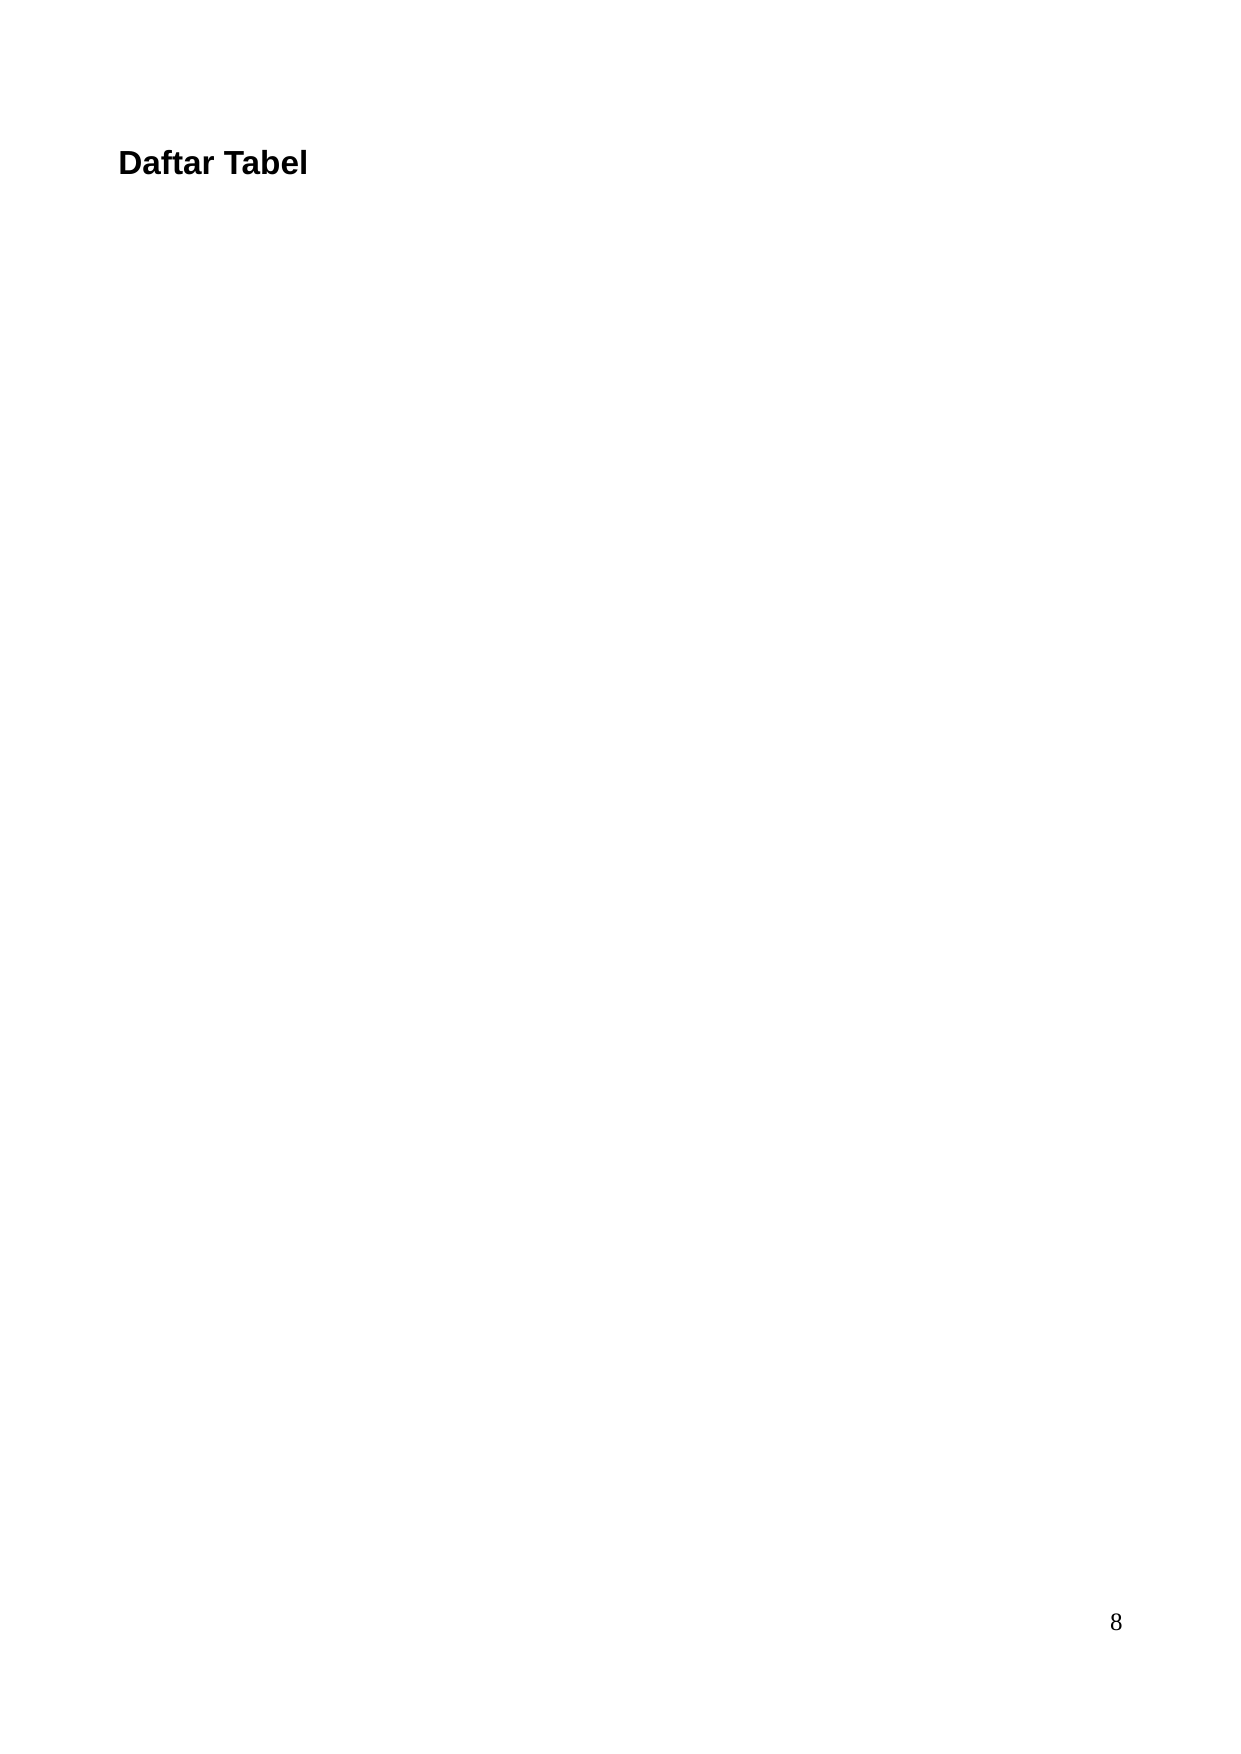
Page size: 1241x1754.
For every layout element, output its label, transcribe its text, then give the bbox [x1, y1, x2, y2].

subtitle Daftar Tabel [118, 143, 1122, 182]
